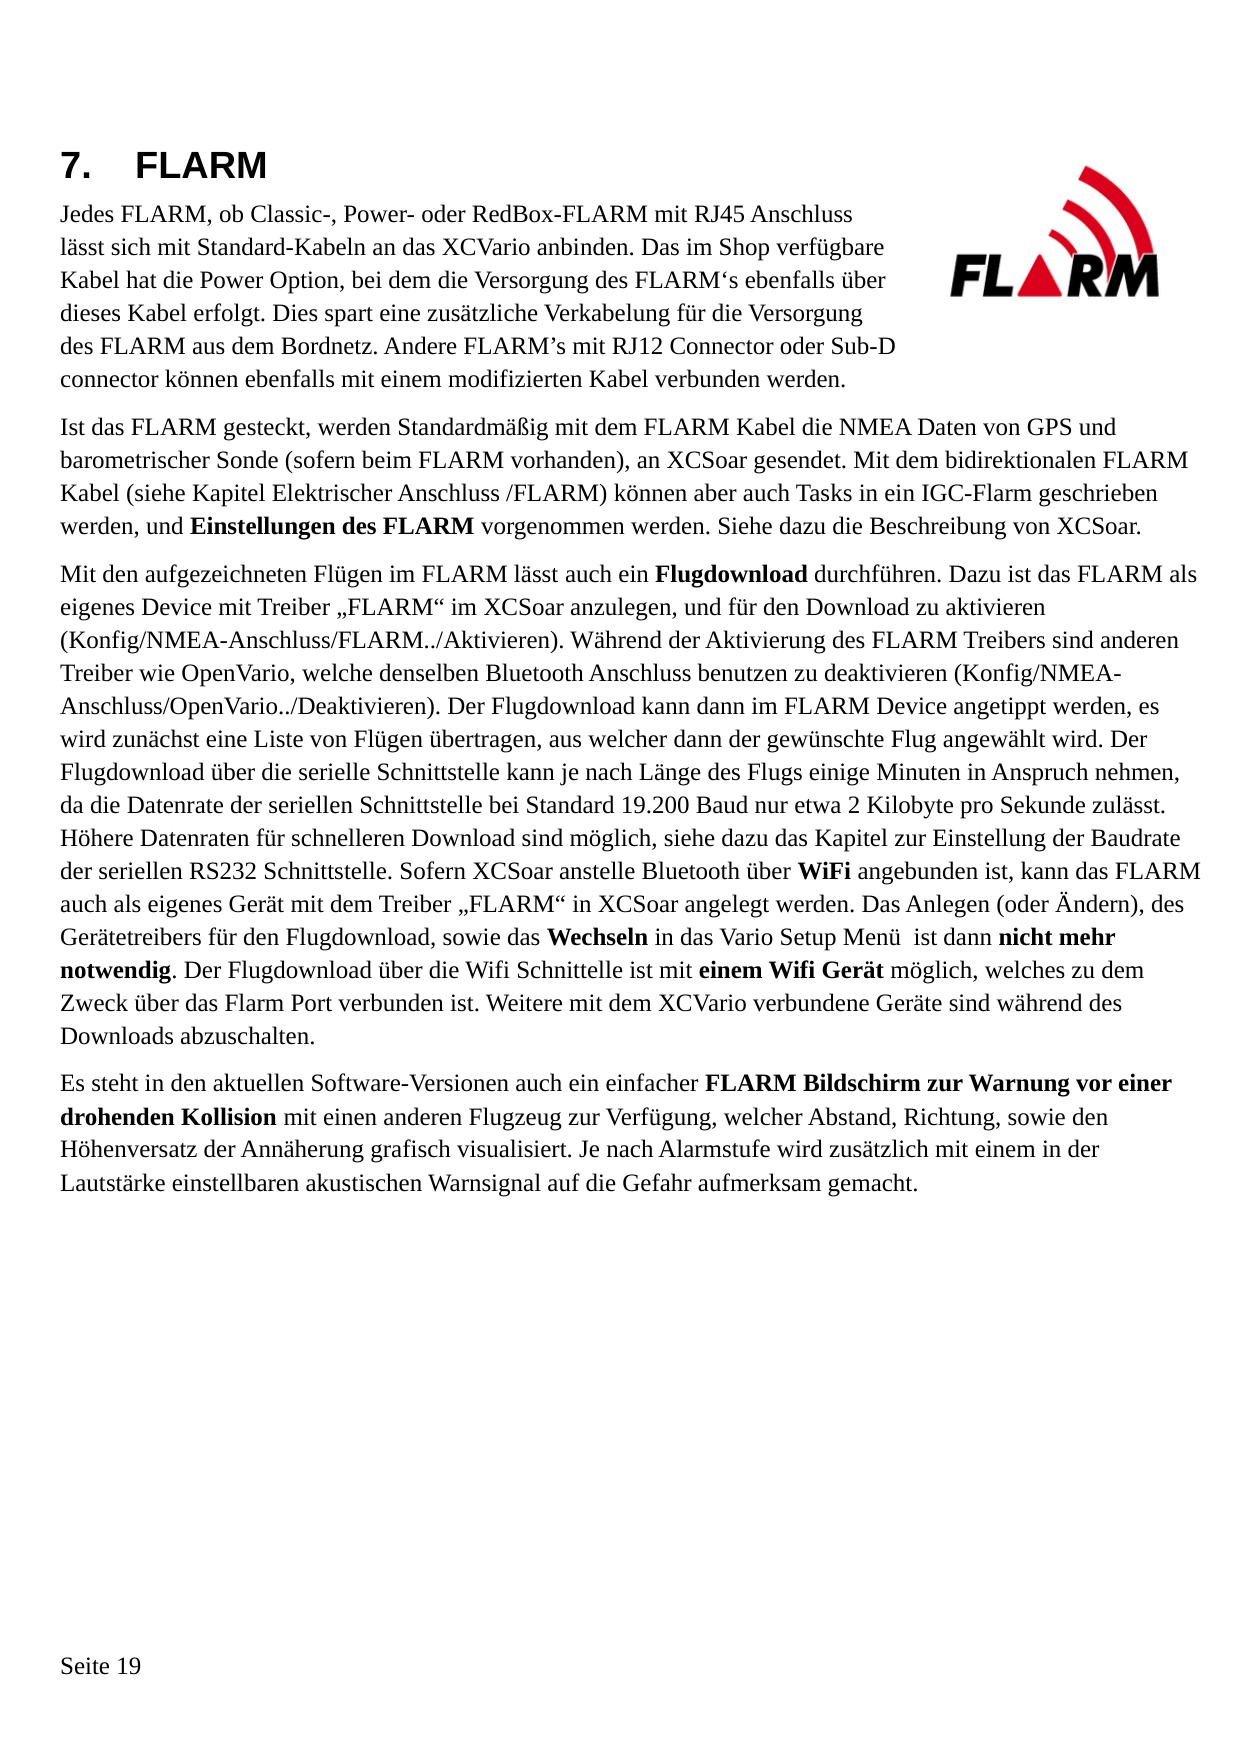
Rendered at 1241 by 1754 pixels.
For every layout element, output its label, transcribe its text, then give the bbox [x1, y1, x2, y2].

text Es steht in den aktuellen Software-Versionen auch ein einfacher FLARM Bildschirm zur Warnung vor einer drohenden Kollision mit einen anderen Flugzeug zur Verfügung, welcher Abstand, Richtung, sowie den Höhenversatz der Annäherung grafisch visualisiert. Je nach Alarmstufe wird zusätzlich mit einem in der Lautstärke einstellbaren akustischen Warnsignal auf die Gefahr aufmerksam gemacht. [60, 1068, 1207, 1196]
picture [942, 156, 1167, 305]
text Jedes FLARM, ob Classic-, Power- oder RedBox-FLARM mit RJ45 Anschluss lässt sich mit Standard-Kabeln an das XCVario anbinden. Das im Shop verfügbare Kabel hat die Power Option, bei dem die Versorgung des FLARM‘s ebenfalls über dieses Kabel erfolgt. Dies spart eine zusätzliche Verkabelung für die Versorgung des FLARM aus dem Bordnetz. Andere FLARM’s mit RJ12 Connector oder Sub-D connector können ebenfalls mit einem modifizierten Kabel verbunden werden. [60, 199, 1207, 393]
text Mit den aufgezeichneten Flügen im FLARM lässt auch ein Flugdownload durchführen. Dazu ist das FLARM als eigenes Device mit Treiber „FLARM“ im XCSoar anzulegen, und für den Download zu aktivieren (Konfig/NMEA-Anschluss/FLARM../Aktivieren). Während der Aktivierung des FLARM Treibers sind anderen Treiber wie OpenVario, welche denselben Bluetooth Anschluss benutzen zu deaktivieren (Konfig/NMEA-Anschluss/OpenVario../Deaktivieren). Der Flugdownload kann dann im FLARM Device angetippt werden, es wird zunächst eine Liste von Flügen übertragen, aus welcher dann der gewünschte Flug angewählt wird. Der Flugdownload über die serielle Schnittstelle kann je nach Länge des Flugs einige Minuten in Anspruch nehmen, da die Datenrate der seriellen Schnittstelle bei Standard 19.200 Baud nur etwa 2 Kilobyte pro Sekunde zulässt. Höhere Datenraten für schnelleren Download sind möglich, siehe dazu das Kapitel zur Einstellung der Baudrate der seriellen RS232 Schnittstelle. Sofern XCSoar anstelle Bluetooth über WiFi angebunden ist, kann das FLARM auch als eigenes Gerät mit dem Treiber „FLARM“ in XCSoar angelegt werden. Das Anlegen (oder Ändern), des Gerätetreibers für den Flugdownload, sowie das Wechseln in das Vario Setup Menü ist dann nicht mehr notwendig. Der Flugdownload über die Wifi Schnittelle ist mit einem Wifi Gerät möglich, welches zu dem Zweck über das Flarm Port verbunden ist. Weitere mit dem XCVario verbundene Geräte sind während des Downloads abzuschalten. [60, 559, 1207, 1050]
subtitle FLARM [60, 143, 1207, 187]
text Ist das FLARM gesteckt, werden Standardmäßig mit dem FLARM Kabel die NMEA Daten von GPS und barometrischer Sonde (sofern beim FLARM vorhanden), an XCSoar gesendet. Mit dem bidirektionalen FLARM Kabel (siehe Kapitel Elektrischer Anschluss /FLARM) können aber auch Tasks in ein IGC-Flarm geschrieben werden, und Einstellungen des FLARM vorgenommen werden. Siehe dazu die Beschreibung von XCSoar. [60, 412, 1207, 540]
